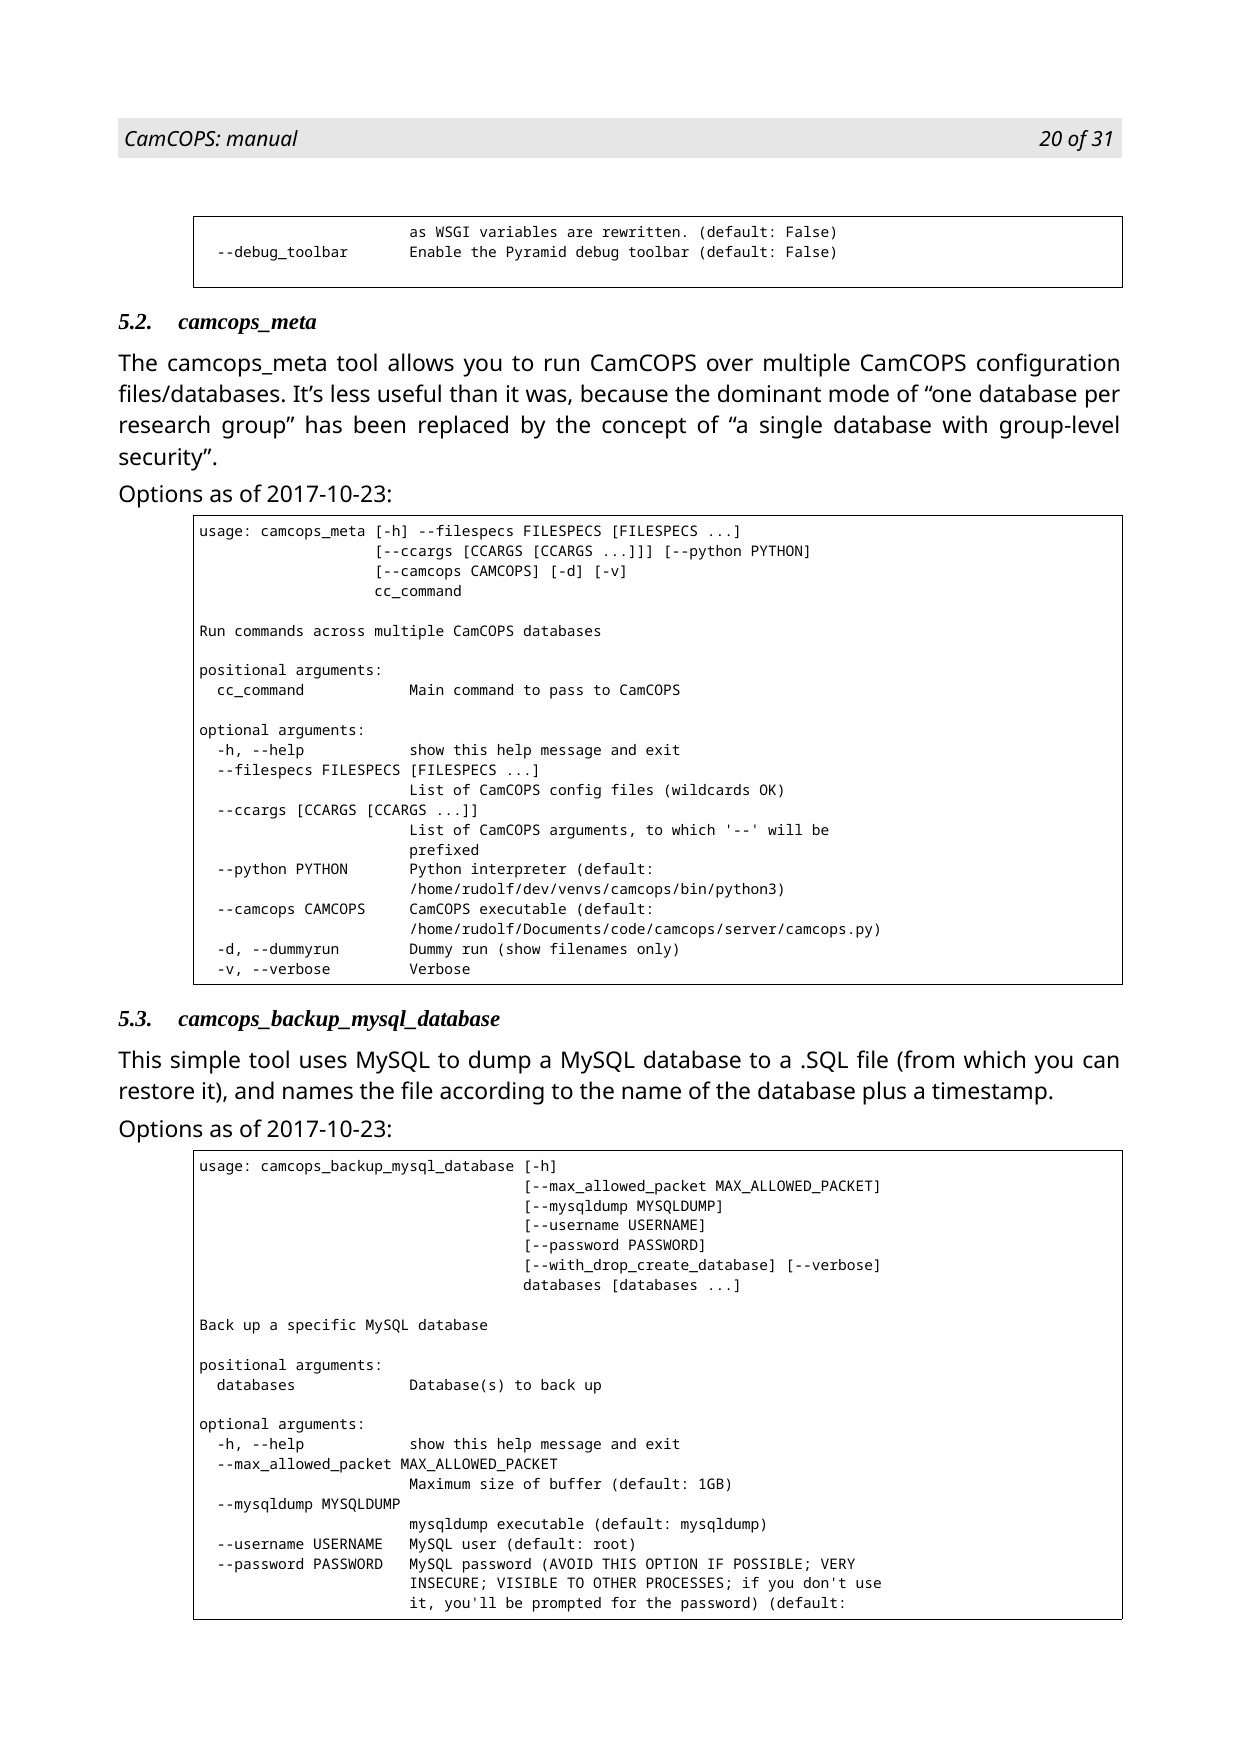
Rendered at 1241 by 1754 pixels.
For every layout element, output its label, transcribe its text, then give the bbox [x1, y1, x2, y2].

table_header as WSGI variables are rewritten. (default: False) --debug_toolbar Enable the Pyramid debug toolbar (default: False) [194, 217, 1122, 287]
text Options as of 2017-10-23: [118, 1112, 1122, 1144]
table_header usage: camcops_backup_mysql_database [-h] [--max_allowed_packet MAX_ALLOWED_PACKET] [--mysqldump MYSQLDUMP] [--username USERNAME] [--password PASSWORD] [--with_drop_create_database] [--verbose] databases [databases ...] Back up a specific MySQL database positional arguments: databases Database(s) to back up optional arguments: -h, --help show this help message and exit --max_allowed_packet MAX_ALLOWED_PACKET Maximum size of buffer (default: 1GB) --mysqldump MYSQLDUMP mysqldump executable (default: mysqldump) --username USERNAME MySQL user (default: root) --password PASSWORD MySQL password (AVOID THIS OPTION IF POSSIBLE; VERY INSECURE; VISIBLE TO OTHER PROCESSES; if you don't use it, you'll be prompted for the password) (default: [194, 1151, 1122, 1619]
text This simple tool uses MySQL to dump a MySQL database to a .SQL file (from which you can restore it), and names the file according to the name of the database plus a timestamp. [118, 1044, 1122, 1107]
subtitle camcops_meta [118, 308, 1122, 334]
text Options as of 2017-10-23: [118, 478, 1122, 509]
text The camcops_meta tool allows you to run CamCOPS over multiple CamCOPS configuration files/databases. It’s less useful than it was, because the dominant mode of “one database per research group” has been replaced by the concept of “a single database with group-level security”. [118, 347, 1122, 472]
subtitle camcops_backup_mysql_database [118, 1005, 1122, 1032]
table_header usage: camcops_meta [-h] --filespecs FILESPECS [FILESPECS ...] [--ccargs [CCARGS [CCARGS ...]]] [--python PYTHON] [--camcops CAMCOPS] [-d] [-v] cc_command Run commands across multiple CamCOPS databases positional arguments: cc_command Main command to pass to CamCOPS optional arguments: -h, --help show this help message and exit --filespecs FILESPECS [FILESPECS ...] List of CamCOPS config files (wildcards OK) --ccargs [CCARGS [CCARGS ...]] List of CamCOPS arguments, to which '--' will be prefixed --python PYTHON Python interpreter (default: /home/rudolf/dev/venvs/camcops/bin/python3) --camcops CAMCOPS CamCOPS executable (default: /home/rudolf/Documents/code/camcops/server/camcops.py) -d, --dummyrun Dummy run (show filenames only) -v, --verbose Verbose [194, 516, 1122, 984]
